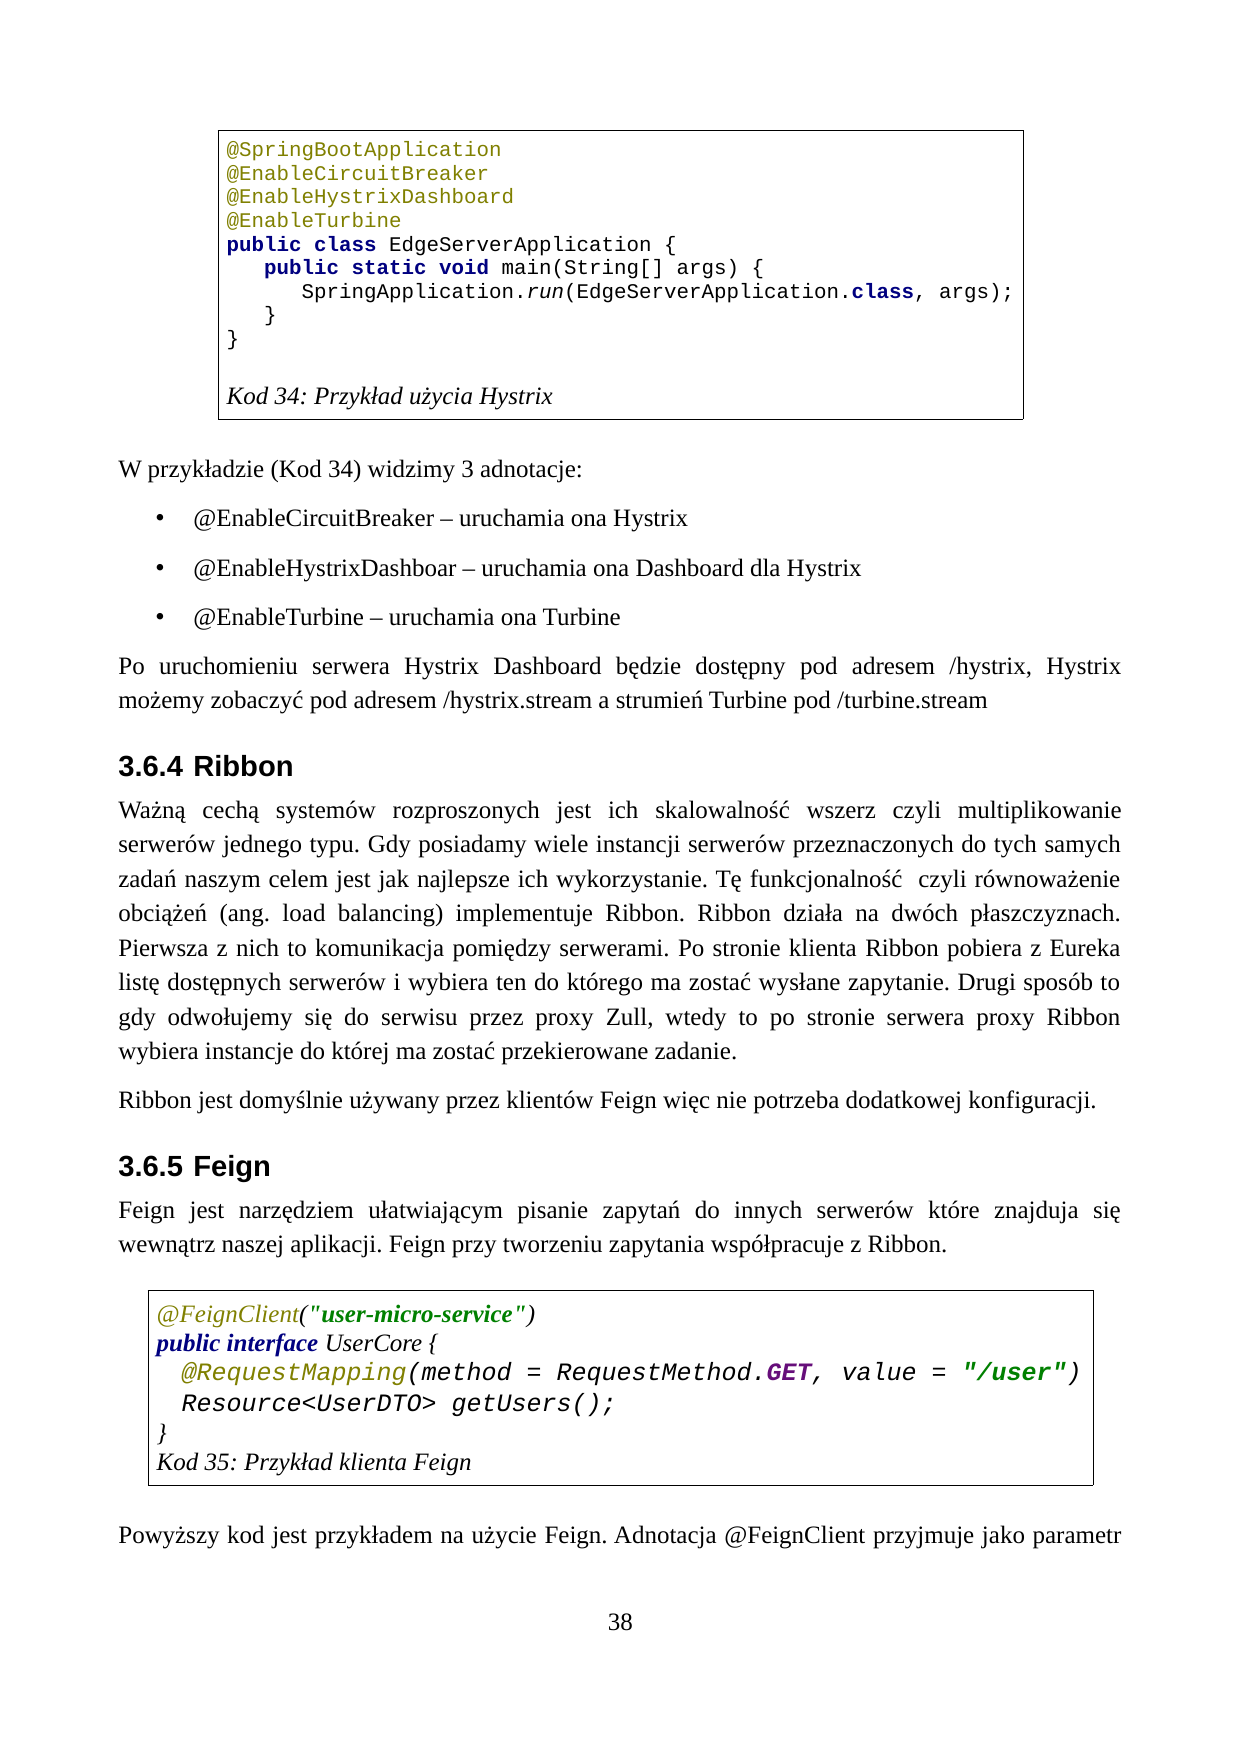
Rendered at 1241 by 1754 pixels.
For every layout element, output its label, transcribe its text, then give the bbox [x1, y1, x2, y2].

text public class EdgeServerApplication { [226, 233, 1014, 257]
text @RequestMapping(method = RequestMethod.GET, value = "/user") [156, 1357, 1084, 1388]
text } [156, 1418, 1084, 1447]
text } [226, 328, 1014, 352]
text } [226, 304, 1014, 328]
subtitle Ribbon [118, 749, 1122, 782]
text Powyższy kod jest przykładem na użycie Feign. Adnotacja @FeignClient przyjmuje jako parametr [118, 1521, 1122, 1549]
text Ribbon jest domyślnie używany przez klientów Feign więc nie potrzeba dodatkowej konfiguracji. [118, 1085, 1122, 1114]
list @EnableTurbine – uruchamia ona Turbine [156, 602, 1122, 630]
text public static void main(String[] args) { [226, 257, 1014, 281]
text @EnableTurbine [226, 210, 1014, 233]
text Kod 34: Przykład użycia Hystrix [226, 381, 1014, 410]
text @SpringBootApplication [226, 139, 1014, 163]
text public interface UserCore { [156, 1328, 1084, 1357]
text SpringApplication.run(EdgeServerApplication.class, args); [226, 281, 1014, 304]
list @EnableCircuitBreaker – uruchamia ona Hystrix [156, 503, 1122, 532]
text W przykładzie (Kod 34) widzimy 3 adnotacje: [118, 454, 1122, 483]
text Kod 35: Przykład klienta Feign [156, 1447, 1084, 1476]
text @EnableCircuitBreaker [226, 163, 1014, 186]
text Ważną cechą systemów rozproszonych jest ich skalowalność wszerz czyli multiplikowanie serwerów jednego typu. Gdy posiadamy wiele instancji serwerów przeznaczonych do tych samych zadań naszym celem jest jak najlepsze ich wykorzystanie. Tę funkcjonalność czyli równoważenie obciążeń (ang. load balancing) implementuje Ribbon. Ribbon działa na dwóch płaszczyznach. Pierwsza z nich to komunikacja pomiędzy serwerami. Po stronie klienta Ribbon pobiera z Eureka listę dostępnych serwerów i wybiera ten do którego ma zostać wysłane zapytanie. Drugi sposób to gdy odwołujemy się do serwisu przez proxy Zull, wtedy to po stronie serwera proxy Ribbon wybiera instancje do której ma zostać przekierowane zadanie. [118, 795, 1122, 1065]
text Resource<UserDTO> getUsers(); [156, 1388, 1084, 1418]
text Feign jest narzędziem ułatwiającym pisanie zapytań do innych serwerów które znajduja się wewnątrz naszej aplikacji. Feign przy tworzeniu zapytania współpracuje z Ribbon. [118, 1195, 1122, 1258]
text @EnableHystrixDashboard [226, 186, 1014, 210]
text @FeignClient("user-micro-service") [156, 1299, 1084, 1328]
list @EnableHystrixDashboar – uruchamia ona Dashboard dla Hystrix [156, 553, 1122, 581]
subtitle Feign [118, 1149, 1122, 1182]
text Po uruchomieniu serwera Hystrix Dashboard będzie dostępny pod adresem /hystrix, Hystrix możemy zobaczyć pod adresem /hystrix.stream a strumień Turbine pod /turbine.stream [118, 651, 1122, 714]
